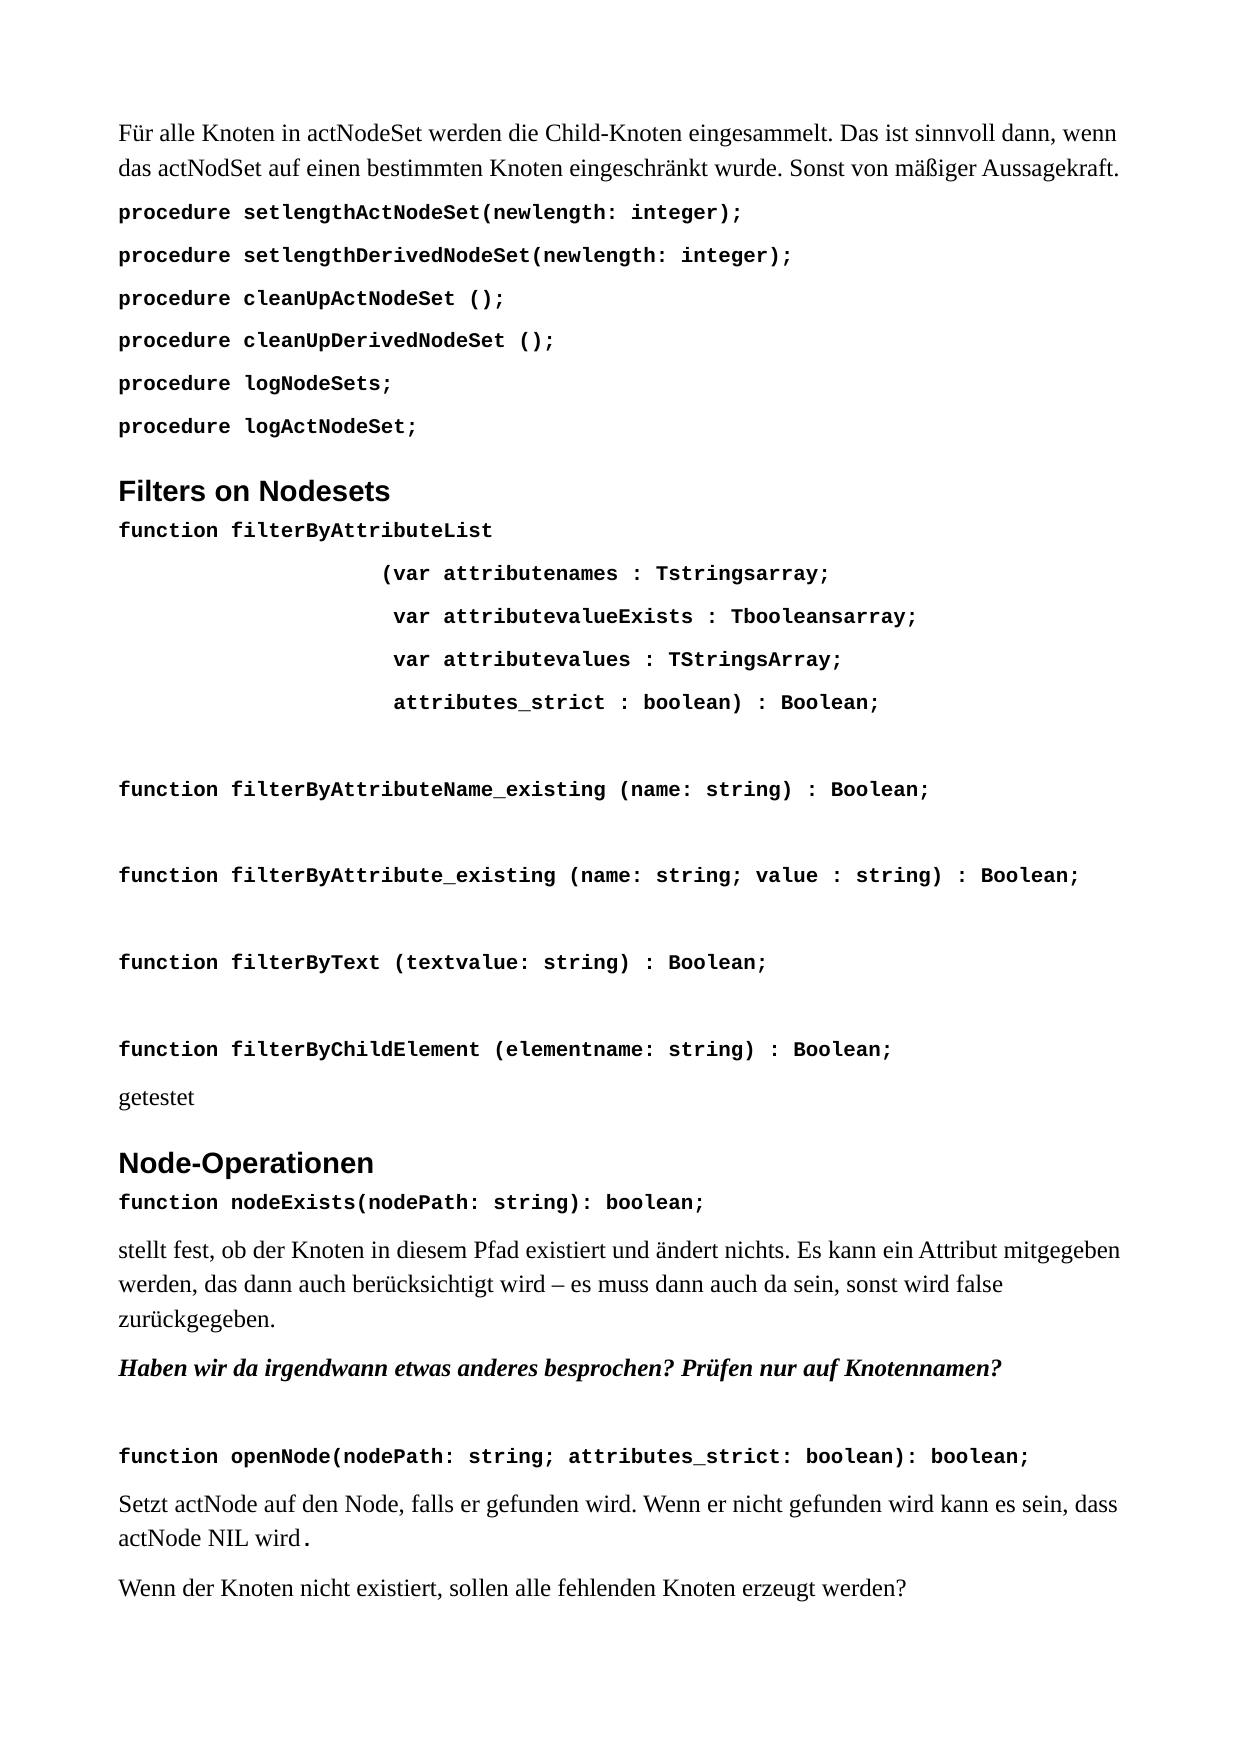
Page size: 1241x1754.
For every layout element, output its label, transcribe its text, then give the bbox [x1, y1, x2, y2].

text (var attributenames : Tstringsarray; [118, 563, 1122, 587]
text procedure cleanUpActNodeSet (); [118, 287, 1122, 311]
subtitle Node-Operationen [118, 1146, 1122, 1179]
text attributes_strict : boolean) : Boolean; [118, 692, 1122, 715]
text Setzt actNode auf den Node, falls er gefunden wird. Wenn er nicht gefunden wird kann es sein, dass actNode NIL wird. [118, 1489, 1122, 1553]
text procedure setlengthDerivedNodeSet(newlength: integer); [118, 244, 1122, 268]
text function nodeExists(nodePath: string): boolean; [118, 1192, 1122, 1216]
text function filterByChildElement (elementname: string) : Boolean; [118, 1039, 1122, 1063]
text Wenn der Knoten nicht existiert, sollen alle fehlenden Knoten erzeugt werden? [118, 1573, 1122, 1602]
text stellt fest, ob der Knoten in diesem Pfad existiert und ändert nichts. Es kann ein Attribut mitgegeben werden, das dann auch berücksichtigt wird – es muss dann auch da sein, sonst wird false zurückgegeben. [118, 1235, 1122, 1333]
text procedure logNodeSets; [118, 373, 1122, 397]
text procedure logActNodeSet; [118, 416, 1122, 440]
text var attributevalueExists : Tbooleansarray; [118, 606, 1122, 629]
text function filterByAttribute_existing (name: string; value : string) : Boolean; [118, 865, 1122, 889]
text Haben wir da irgendwann etwas anderes besprochen? Prüfen nur auf Knotennamen? [118, 1353, 1122, 1382]
text var attributevalues : TStringsArray; [118, 649, 1122, 672]
subtitle Filters on Nodesets [118, 474, 1122, 507]
text Für alle Knoten in actNodeSet werden die Child-Knoten eingesammelt. Das ist sinnvoll dann, wenn das actNodSet auf einen bestimmten Knoten eingeschränkt wurde. Sonst von mäßiger Aussagekraft. [118, 118, 1122, 181]
text procedure setlengthActNodeSet(newlength: integer); [118, 202, 1122, 225]
text function openNode(nodePath: string; attributes_strict: boolean): boolean; [118, 1446, 1122, 1469]
text procedure cleanUpDerivedNodeSet (); [118, 330, 1122, 354]
text function filterByText (textvalue: string) : Boolean; [118, 952, 1122, 976]
text getestet [118, 1082, 1122, 1111]
text function filterByAttributeName_existing (name: string) : Boolean; [118, 778, 1122, 802]
text function filterByAttributeList [118, 520, 1122, 544]
